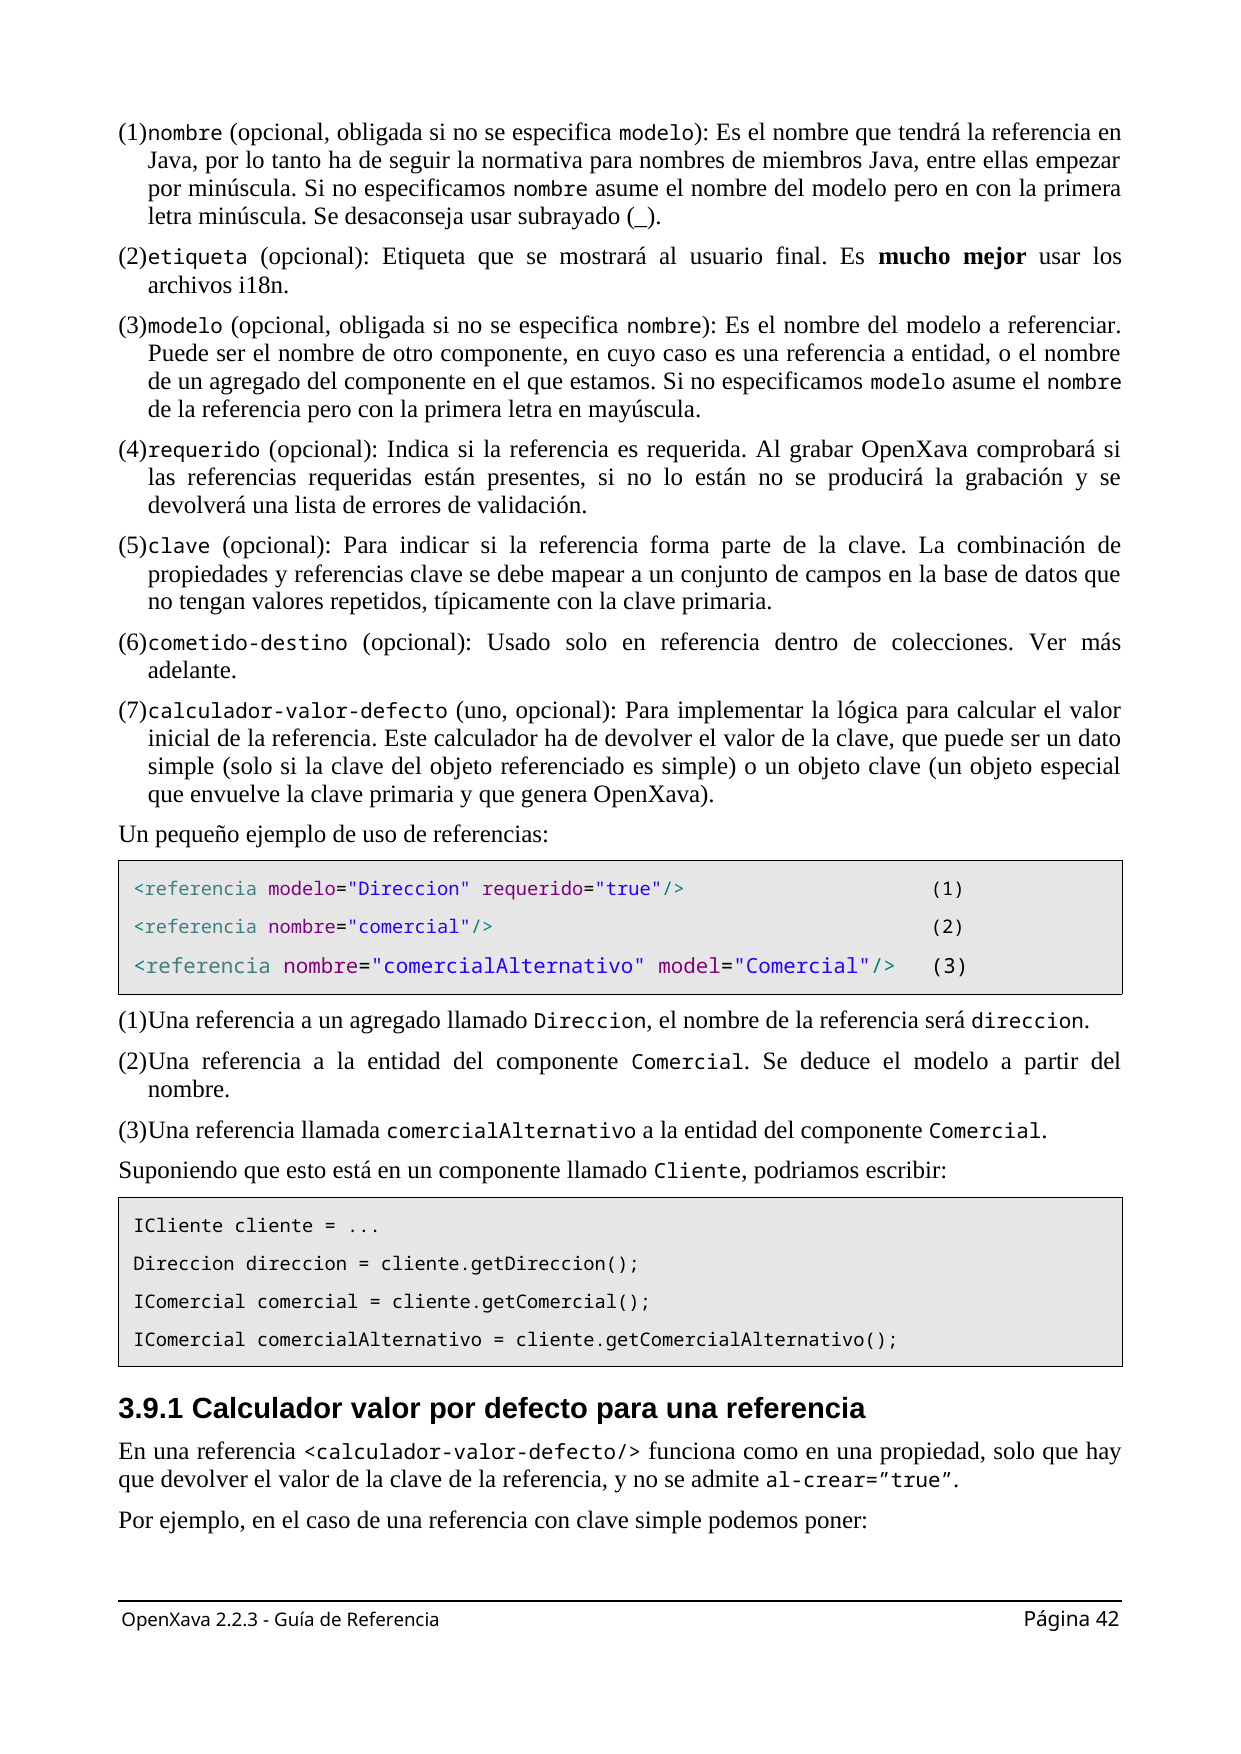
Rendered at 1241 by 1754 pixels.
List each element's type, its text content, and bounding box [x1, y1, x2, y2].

text Por ejemplo, en el caso de una referencia con clave simple podemos poner: [118, 1506, 1122, 1533]
subtitle Calculador valor por defecto para una referencia [118, 1392, 1122, 1424]
text Direccion direccion = cliente.getDireccion(); [119, 1235, 1122, 1273]
text Suponiendo que esto está en un componente llamado Cliente, podriamos escribir: [118, 1157, 1122, 1185]
text IComercial comercial = cliente.getComercial(); [119, 1273, 1122, 1311]
list nombre (opcional, obligada si no se especifica modelo): Es el nombre que tendrá la referencia en Java, por lo tanto ha de seguir la normativa para nombres de miembros Java, entre ellas empezar por minúscula. Si no especificamos nombre asume el nombre del modelo pero en con la primera letra minúscula. Se desaconseja usar subrayado (_). [118, 118, 1122, 230]
text <referencia nombre="comercialAlternativo" model="Comercial"/> (3) [119, 936, 1122, 994]
text IComercial comercialAlternativo = cliente.getComercialAlternativo(); [119, 1311, 1122, 1366]
text <referencia nombre="comercial"/> (2) [119, 898, 1122, 936]
list etiqueta (opcional): Etiqueta que se mostrará al usuario final. Es mucho mejor usar los archivos i18n. [118, 242, 1122, 298]
text Un pequeño ejemplo de uso de referencias: [118, 820, 1122, 848]
list Una referencia a la entidad del componente Comercial. Se deduce el modelo a partir del nombre. [118, 1047, 1122, 1103]
list Una referencia a un agregado llamado Direccion, el nombre de la referencia será direccion. [118, 1007, 1122, 1035]
list Una referencia llamada comercialAlternativo a la entidad del componente Comercial. [118, 1116, 1122, 1144]
list cometido-destino (opcional): Usado solo en referencia dentro de colecciones. Ver más adelante. [118, 628, 1122, 683]
list clave (opcional): Para indicar si la referencia forma parte de la clave. La combinación de propiedades y referencias clave se debe mapear a un conjunto de campos en la base de datos que no tengan valores repetidos, típicamente con la clave primaria. [118, 531, 1122, 615]
text En una referencia <calculador-valor-defecto/> funciona como en una propiedad, solo que hay que devolver el valor de la clave de la referencia, y no se admite al-crear=”true”. [118, 1437, 1122, 1493]
text <referencia modelo="Direccion" requerido="true"/> (1) [119, 861, 1122, 898]
text ICliente cliente = ... [119, 1198, 1122, 1235]
list modelo (opcional, obligada si no se especifica nombre): Es el nombre del modelo a referenciar. Puede ser el nombre de otro componente, en cuyo caso es una referencia a entidad, o el nombre de un agregado del componente en el que estamos. Si no especificamos modelo asume el nombre de la referencia pero con la primera letra en mayúscula. [118, 311, 1122, 423]
list calculador-valor-defecto (uno, opcional): Para implementar la lógica para calcular el valor inicial de la referencia. Este calculador ha de devolver el valor de la clave, que puede ser un dato simple (solo si la clave del objeto referenciado es simple) o un objeto clave (un objeto especial que envuelve la clave primaria y que genera OpenXava). [118, 696, 1122, 807]
list requerido (opcional): Indica si la referencia es requerida. Al grabar OpenXava comprobará si las referencias requeridas están presentes, si no lo están no se producirá la grabación y se devolverá una lista de errores de validación. [118, 435, 1122, 519]
